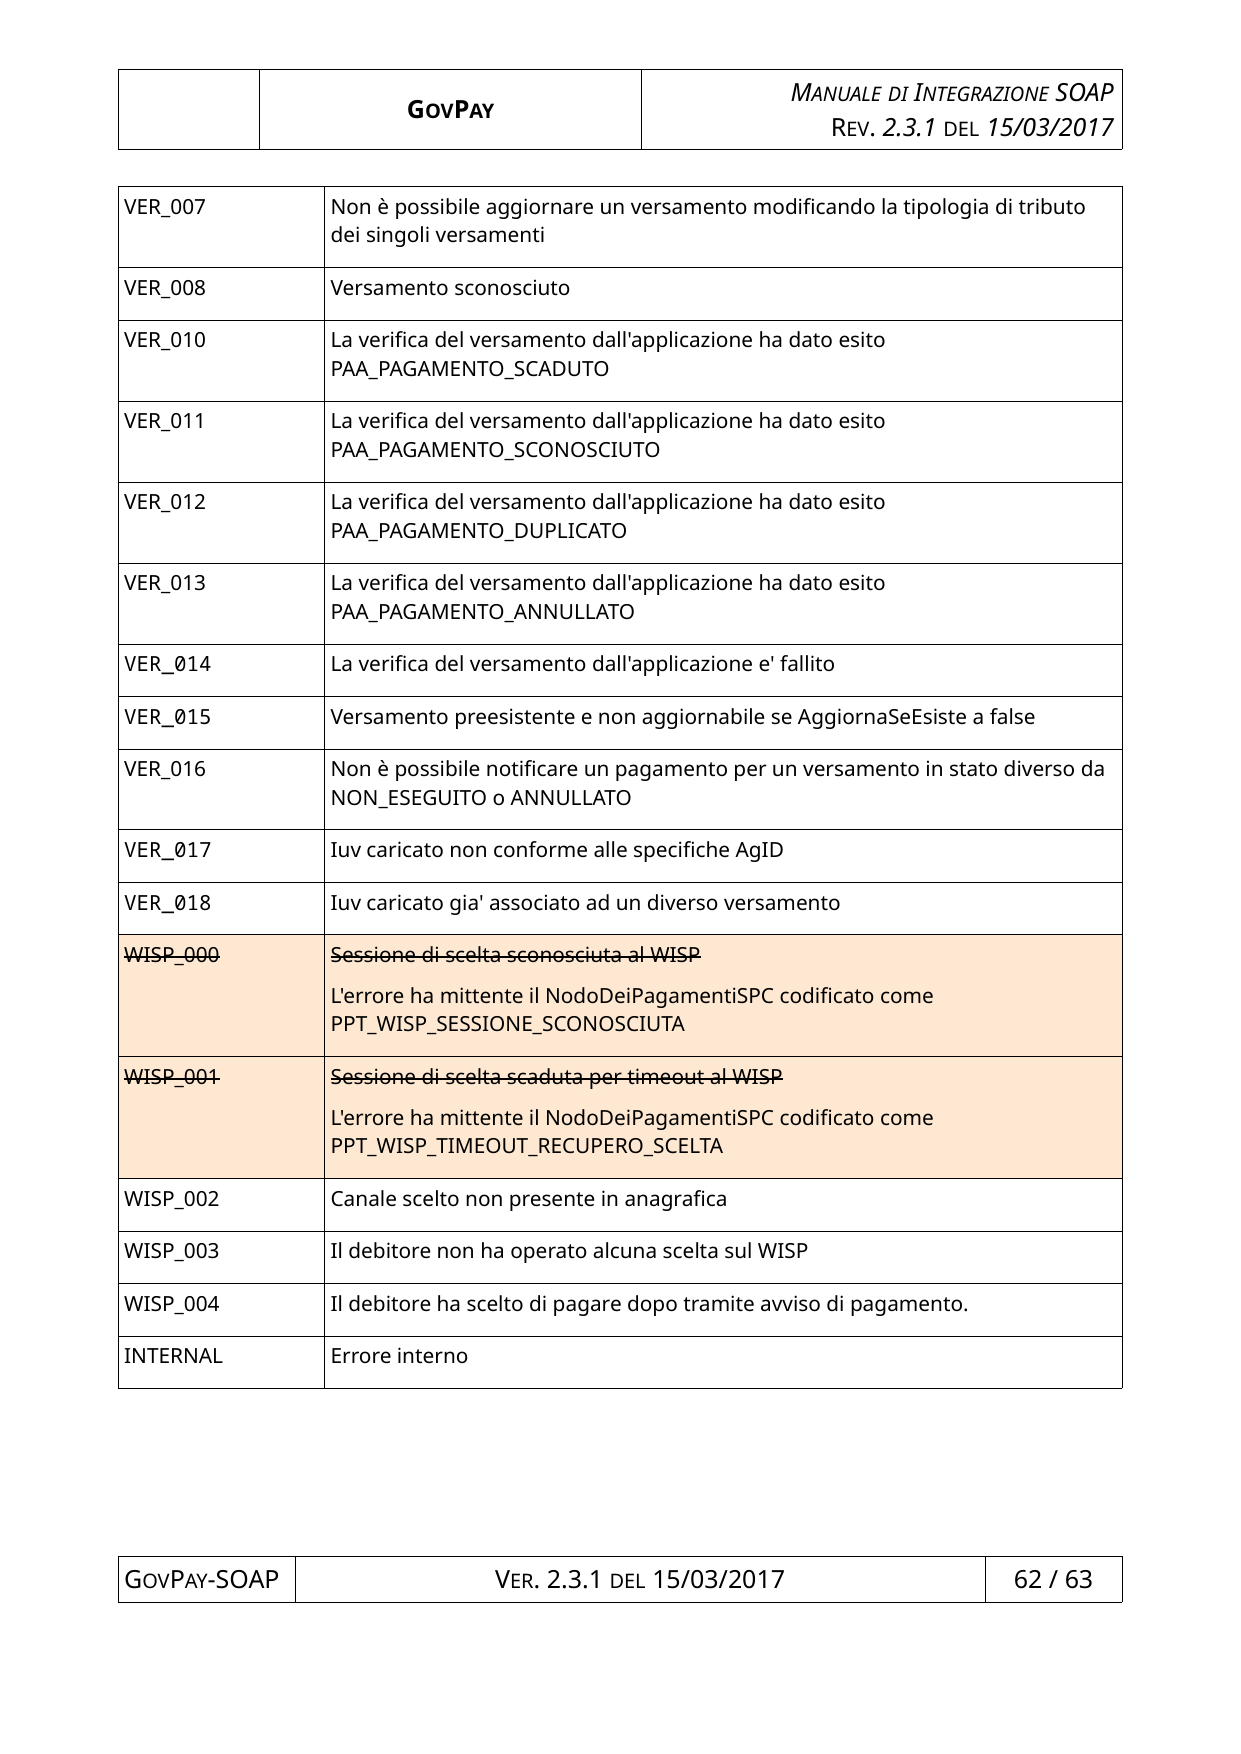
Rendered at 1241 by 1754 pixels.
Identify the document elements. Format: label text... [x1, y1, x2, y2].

table_cell VER_018 [119, 883, 324, 934]
table_cell VER_017 [119, 830, 324, 882]
table_cell Sessione di scelta sconosciuta al WISP L'errore ha mittente il NodoDeiPagamentiSPC codificato come PPT_WISP_SESSIONE_SCONOSCIUTA [325, 935, 1122, 1056]
table_cell Il debitore non ha operato alcuna scelta sul WISP [325, 1232, 1122, 1283]
table_cell VER_015 [119, 697, 324, 748]
table_cell WISP_000 [119, 935, 324, 1056]
table_cell INTERNAL [119, 1337, 324, 1388]
table_cell VER_012 [119, 483, 324, 562]
table_cell VER_016 [119, 750, 324, 829]
table_cell WISP_003 [119, 1232, 324, 1283]
table_cell Non è possibile aggiornare un versamento modificando la tipologia di tributo dei singoli versamenti [325, 187, 1122, 267]
table_cell La verifica del versamento dall'applicazione ha dato esito PAA_PAGAMENTO_SCONOSCIUTO [325, 402, 1122, 482]
table_cell Errore interno [325, 1337, 1122, 1388]
table_cell VER_014 [119, 645, 324, 696]
table_cell WISP_004 [119, 1284, 324, 1336]
table_cell La verifica del versamento dall'applicazione ha dato esito PAA_PAGAMENTO_DUPLICATO [325, 483, 1122, 562]
table_cell La verifica del versamento dall'applicazione ha dato esito PAA_PAGAMENTO_ANNULLATO [325, 564, 1122, 643]
table_cell Versamento preesistente e non aggiornabile se AggiornaSeEsiste a false [325, 697, 1122, 748]
table_cell La verifica del versamento dall'applicazione ha dato esito PAA_PAGAMENTO_SCADUTO [325, 321, 1122, 401]
table_cell WISP_001 [119, 1057, 324, 1178]
table_cell VER_008 [119, 268, 324, 320]
table_cell VER_013 [119, 564, 324, 643]
table_cell VER_010 [119, 321, 324, 401]
table_cell La verifica del versamento dall'applicazione e' fallito [325, 645, 1122, 696]
table_cell WISP_002 [119, 1179, 324, 1231]
table_cell Canale scelto non presente in anagrafica [325, 1179, 1122, 1231]
table_cell Non è possibile notificare un pagamento per un versamento in stato diverso da NON_ESEGUITO o ANNULLATO [325, 750, 1122, 829]
table_cell Sessione di scelta scaduta per timeout al WISP L'errore ha mittente il NodoDeiPagamentiSPC codificato come PPT_WISP_TIMEOUT_RECUPERO_SCELTA [325, 1057, 1122, 1178]
table_cell Il debitore ha scelto di pagare dopo tramite avviso di pagamento. [325, 1284, 1122, 1336]
table_cell Versamento sconosciuto [325, 268, 1122, 320]
table_cell VER_007 [119, 187, 324, 267]
table_cell Iuv caricato non conforme alle specifiche AgID [325, 830, 1122, 882]
table_cell VER_011 [119, 402, 324, 482]
table_cell Iuv caricato gia' associato ad un diverso versamento [325, 883, 1122, 934]
